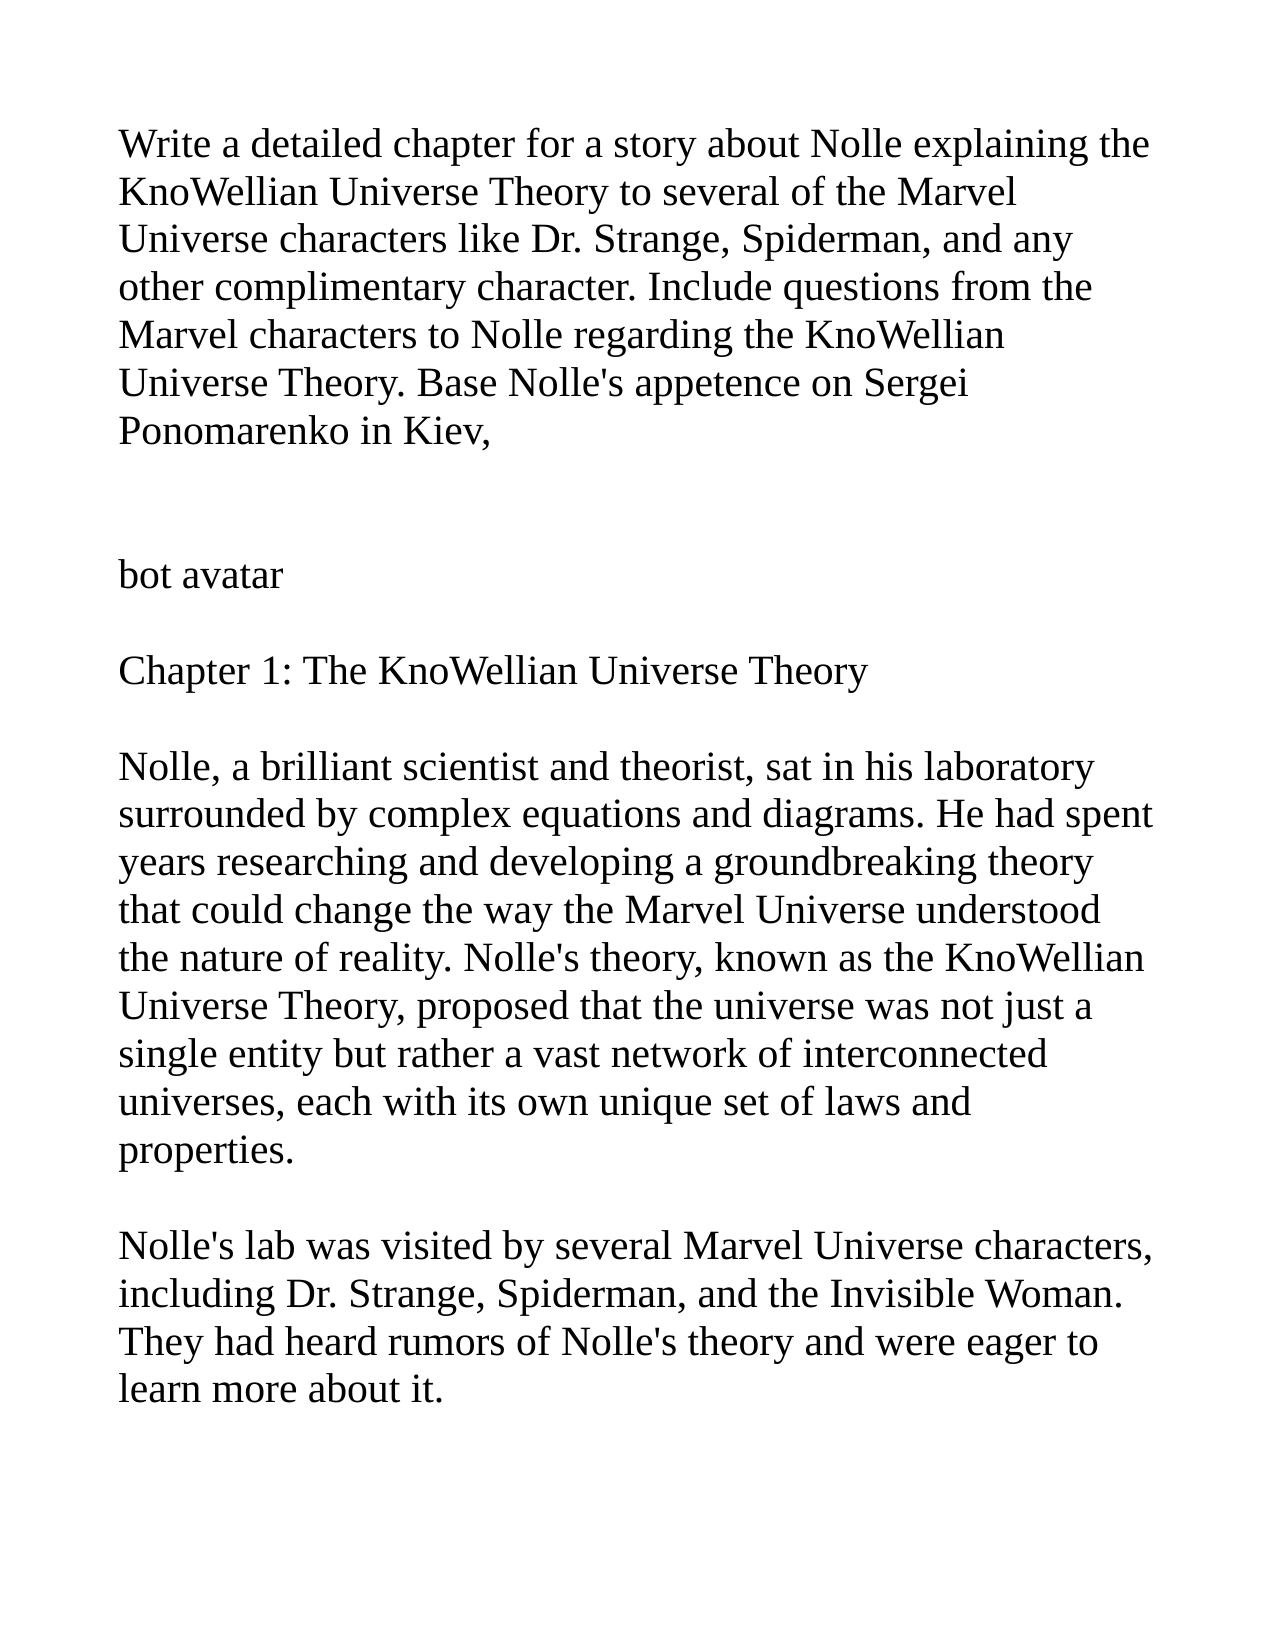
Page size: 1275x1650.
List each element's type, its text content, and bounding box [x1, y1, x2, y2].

text Nolle's lab was visited by several Marvel Universe characters, including Dr. Strange, Spiderman, and the Invisible Woman. They had heard rumors of Nolle's theory and were eager to learn more about it. [118, 1220, 1157, 1412]
text bot avatar [118, 549, 1157, 597]
text Chapter 1: The KnoWellian Universe Theory [118, 645, 1157, 693]
text Nolle, a brilliant scientist and theorist, sat in his laboratory surrounded by complex equations and diagrams. He had spent years researching and developing a groundbreaking theory that could change the way the Marvel Universe understood the nature of reality. Nolle's theory, known as the KnoWellian Universe Theory, proposed that the universe was not just a single entity but rather a vast network of interconnected universes, each with its own unique set of laws and properties. [118, 741, 1157, 1172]
text Write a detailed chapter for a story about Nolle explaining the KnoWellian Universe Theory to several of the Marvel Universe characters like Dr. Strange, Spiderman, and any other complimentary character. Include questions from the Marvel characters to Nolle regarding the KnoWellian Universe Theory. Base Nolle's appetence on Sergei Ponomarenko in Kiev, [118, 118, 1157, 453]
